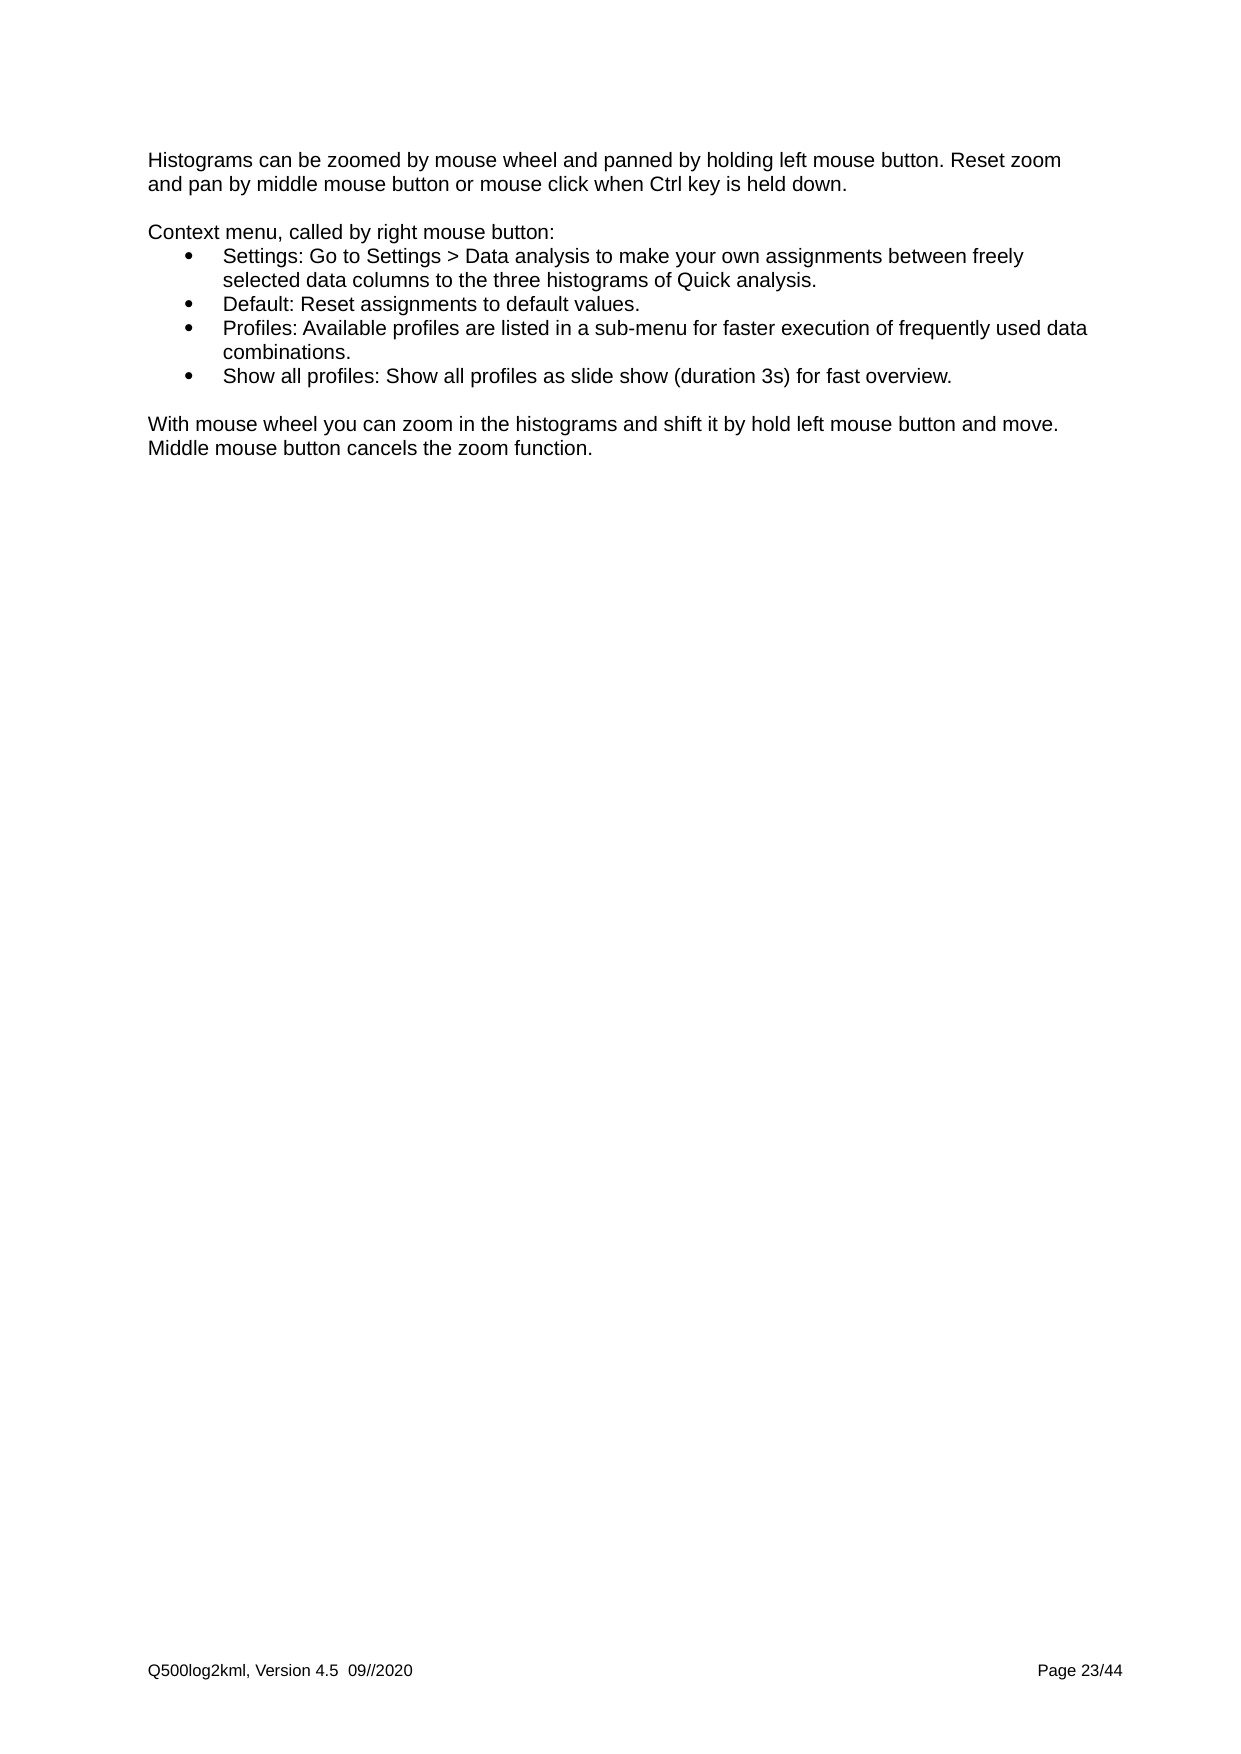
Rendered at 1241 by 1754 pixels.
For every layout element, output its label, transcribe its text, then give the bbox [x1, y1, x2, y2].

text Context menu, called by right mouse button: [148, 219, 1093, 243]
text Histograms can be zoomed by mouse wheel and panned by holding left mouse button. Reset zoom and pan by middle mouse button or mouse click when Ctrl key is held down. [148, 148, 1093, 196]
text With mouse wheel you can zoom in the histograms and shift it by hold left mouse button and move. Middle mouse button cancels the zoom function. [148, 412, 1093, 459]
list Show all profiles: Show all profiles as slide show (duration 3s) for fast overview. [185, 363, 1093, 388]
list Default: Reset assignments to default values. [185, 291, 1093, 316]
list Settings: Go to Settings > Data analysis to make your own assignments between freely selected data columns to the three histograms of Quick analysis. [185, 243, 1093, 291]
list Profiles: Available profiles are listed in a sub-menu for faster execution of frequently used data combinations. [185, 316, 1093, 363]
